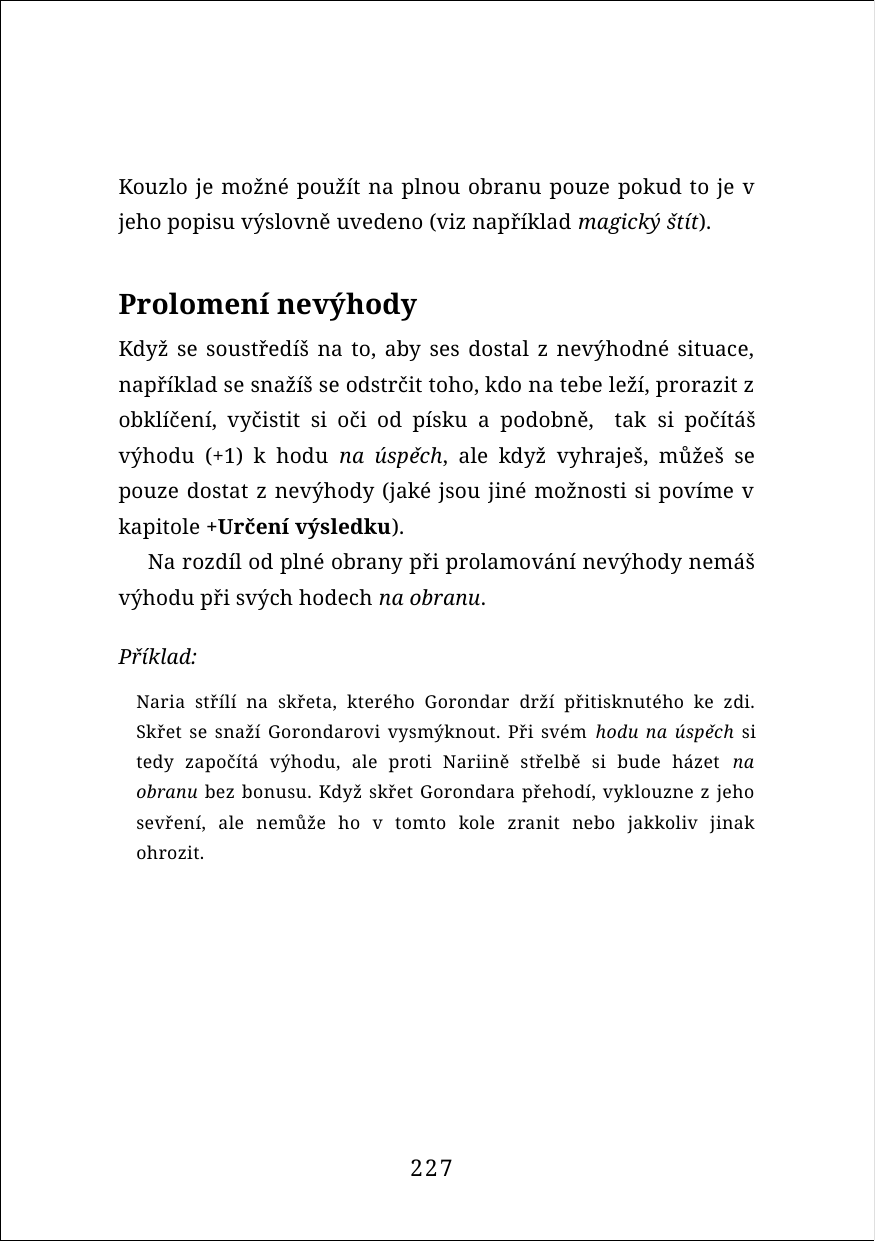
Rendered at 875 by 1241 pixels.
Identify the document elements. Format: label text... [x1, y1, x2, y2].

text Příklad: [118, 642, 756, 671]
subtitle Prolomení nevýhody [118, 284, 756, 322]
text Když se soustředíš na to, aby ses dostal z nevýhodné situace, například se snažíš se odstrčit toho, kdo na tebe leží, prorazit z obklíčení, vyčistit si oči od písku a podobně, tak si počítáš výhodu (+1) k hodu na úspěch, ale když vyhraješ, můžeš se pouze dostat z nevýhody (jaké jsou jiné možnosti si povíme v kapitole +Určení výsledku). Na rozdíl od plné obrany při prolamování nevýhody nemáš výhodu při svých hodech na obranu. [118, 334, 756, 611]
text Kouzlo je možné použít na plnou obranu pouze pokud to je v jeho popisu výslovně uvedeno (viz například magický štít). [118, 172, 756, 236]
text Naria střílí na skřeta, kterého Gorondar drží přitisknutého ke zdi. Skřet se snaží Gorondarovi vysmýknout. Při svém hodu na úspěch si tedy započítá výhodu, ale proti Nariině střelbě si bude házet na obranu bez bonusu. Když skřet Gorondara přehodí, vyklouzne z jeho sevření, ale nemůže ho v tomto kole zranit nebo jakkoliv jinak ohrozit. [136, 689, 756, 864]
